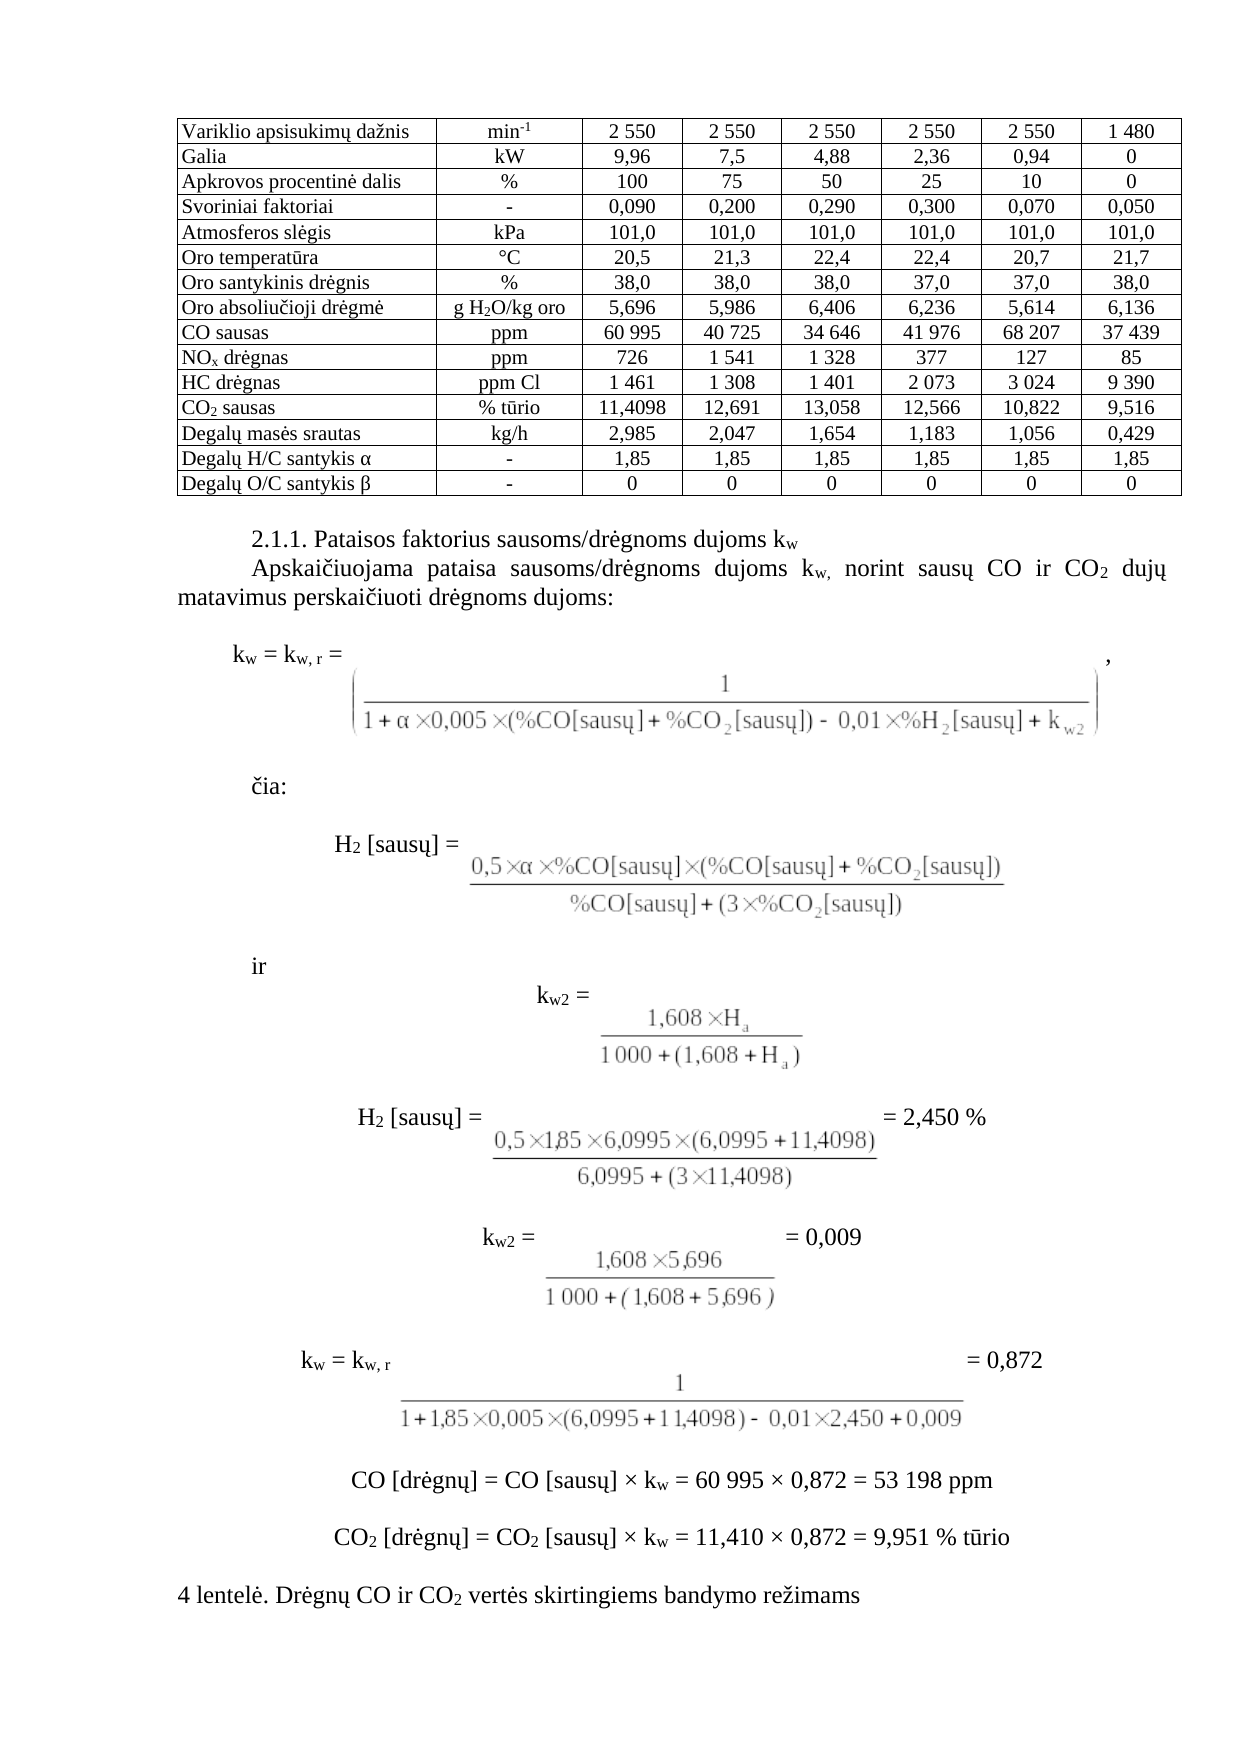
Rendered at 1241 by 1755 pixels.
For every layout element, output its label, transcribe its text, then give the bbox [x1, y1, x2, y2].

table_cell NOx drėgnas [178, 345, 436, 369]
table_cell Variklio apsisukimų dažnis [178, 119, 436, 143]
table_cell ppm [437, 345, 582, 369]
table_cell kg/h [437, 420, 582, 444]
table_cell 0 [583, 471, 682, 495]
table_cell 68 207 [982, 320, 1081, 344]
table_cell 2,047 [683, 420, 781, 444]
table_cell 85 [1082, 345, 1181, 369]
table_cell % tūrio [437, 395, 582, 419]
table_cell 0,429 [1082, 420, 1181, 444]
table_cell 21,7 [1082, 245, 1181, 269]
table_cell Degalų O/C santykis β [178, 471, 436, 495]
table_cell 0 [1082, 471, 1181, 495]
table_cell 1 308 [683, 370, 781, 394]
table_cell 1 328 [782, 345, 881, 369]
table_cell min-1 [437, 119, 582, 143]
table_cell Apkrovos procentinė dalis [178, 169, 436, 193]
table_cell 0 [782, 471, 881, 495]
table_cell 10 [982, 169, 1081, 193]
table_cell g H2O/kg oro [437, 295, 582, 319]
text kw2 = [177, 980, 1166, 1074]
table_cell 2 550 [782, 119, 881, 143]
table_cell kW [437, 144, 582, 168]
table_cell 0,94 [982, 144, 1081, 168]
table_cell 0,200 [683, 195, 781, 218]
table_cell 2,36 [882, 144, 981, 168]
table_cell 3 024 [982, 370, 1081, 394]
table_cell 37 439 [1082, 320, 1181, 344]
table_cell ppm Cl [437, 370, 582, 394]
table_cell 25 [882, 169, 981, 193]
table_cell 101,0 [982, 220, 1081, 244]
table_cell Galia [178, 144, 436, 168]
table_cell Svoriniai faktoriai [178, 195, 436, 218]
table_cell 22,4 [882, 245, 981, 269]
table_cell 1 401 [782, 370, 881, 394]
table_cell 50 [782, 169, 881, 193]
table_cell 20,7 [982, 245, 1081, 269]
table_cell Oro temperatūra [178, 245, 436, 269]
table_cell 6,136 [1082, 295, 1181, 319]
table_cell 0 [1082, 144, 1181, 168]
text kw2 = = 0,009 [177, 1222, 1166, 1316]
table_cell 40 725 [683, 320, 781, 344]
table_cell Oro absoliučioji drėgmė [178, 295, 436, 319]
table_cell 1,85 [583, 446, 682, 469]
table_cell 6,236 [882, 295, 981, 319]
text ir [177, 951, 1166, 980]
table_cell % [437, 169, 582, 193]
table_cell 9 390 [1082, 370, 1181, 394]
text CO [drėgnų] = CO [sausų] × kw = 60 995 × 0,872 = 53 198 ppm [177, 1465, 1166, 1493]
text Apskaičiuojama pataisa sausoms/drėgnoms dujoms kw, norint sausų CO ir CO2 dujų matavimus perskaičiuoti drėgnoms dujoms: [177, 553, 1166, 611]
table_cell 2 550 [882, 119, 981, 143]
text 4 lentelė. Drėgnų CO ir CO2 vertės skirtingiems bandymo režimams [177, 1580, 1166, 1608]
table_cell 1 461 [583, 370, 682, 394]
table_cell 0,090 [583, 195, 682, 218]
table_cell 1,85 [982, 446, 1081, 469]
table_cell 22,4 [782, 245, 881, 269]
table_cell 9,96 [583, 144, 682, 168]
table_cell 37,0 [982, 270, 1081, 294]
table_cell - [437, 471, 582, 495]
table_cell 1,85 [683, 446, 781, 469]
table_cell 101,0 [1082, 220, 1181, 244]
table_cell 60 995 [583, 320, 682, 344]
table_cell 726 [583, 345, 682, 369]
table_cell 13,058 [782, 395, 881, 419]
table_cell 4,88 [782, 144, 881, 168]
table_cell 75 [683, 169, 781, 193]
table_cell CO sausas [178, 320, 436, 344]
table_cell 377 [882, 345, 981, 369]
table_cell 0,050 [1082, 195, 1181, 218]
table_cell 2 550 [982, 119, 1081, 143]
table_cell % [437, 270, 582, 294]
text kw = kw, r = , [177, 639, 1166, 742]
table_cell 1,654 [782, 420, 881, 444]
table_cell 1 480 [1082, 119, 1181, 143]
table_cell 127 [982, 345, 1081, 369]
table_cell 101,0 [782, 220, 881, 244]
table_cell ppm [437, 320, 582, 344]
table_cell 34 646 [782, 320, 881, 344]
table_cell Degalų H/C santykis α [178, 446, 436, 469]
table_cell 1,056 [982, 420, 1081, 444]
table_cell 2 073 [882, 370, 981, 394]
table_cell 2,985 [583, 420, 682, 444]
table_cell 21,3 [683, 245, 781, 269]
table_cell kPa [437, 220, 582, 244]
table_cell Atmosferos slėgis [178, 220, 436, 244]
table_cell 38,0 [1082, 270, 1181, 294]
table_cell 7,5 [683, 144, 781, 168]
table_cell 41 976 [882, 320, 981, 344]
text CO2 [drėgnų] = CO2 [sausų] × kw = 11,410 × 0,872 = 9,951 % tūrio [177, 1522, 1166, 1551]
table_cell 5,696 [583, 295, 682, 319]
table_cell - [437, 195, 582, 218]
table_cell 101,0 [683, 220, 781, 244]
text H2 [sausų] = = 2,450 % [177, 1102, 1166, 1193]
table_cell 2 550 [583, 119, 682, 143]
table_cell 1 541 [683, 345, 781, 369]
table_cell 38,0 [683, 270, 781, 294]
table_cell 38,0 [782, 270, 881, 294]
table_cell 20,5 [583, 245, 682, 269]
table_cell 1,85 [782, 446, 881, 469]
table_cell 0,070 [982, 195, 1081, 218]
text H2 [sausų] = [177, 829, 1166, 922]
table_cell Oro santykinis drėgnis [178, 270, 436, 294]
table_cell 5,614 [982, 295, 1081, 319]
table_cell - [437, 446, 582, 469]
table_cell 0 [982, 471, 1081, 495]
table_cell 0,300 [882, 195, 981, 218]
table_cell 6,406 [782, 295, 881, 319]
table_cell 10,822 [982, 395, 1081, 419]
table_cell 2 550 [683, 119, 781, 143]
table_cell 101,0 [882, 220, 981, 244]
table_cell °C [437, 245, 582, 269]
table_cell 100 [583, 169, 682, 193]
text 2.1.1. Pataisos faktorius sausoms/drėgnoms dujoms kw [177, 524, 1166, 553]
text kw = kw, r = 0,872 [177, 1345, 1166, 1436]
table_cell 38,0 [583, 270, 682, 294]
table_cell 12,566 [882, 395, 981, 419]
table_cell Degalų masės srautas [178, 420, 436, 444]
text čia: [177, 771, 1166, 800]
table_cell 0,290 [782, 195, 881, 218]
table_cell CO2 sausas [178, 395, 436, 419]
table_cell 37,0 [882, 270, 981, 294]
table_cell 0 [683, 471, 781, 495]
table_cell 12,691 [683, 395, 781, 419]
table_cell HC drėgnas [178, 370, 436, 394]
table_cell 9,516 [1082, 395, 1181, 419]
table_cell 101,0 [583, 220, 682, 244]
table_cell 5,986 [683, 295, 781, 319]
table_cell 1,85 [1082, 446, 1181, 469]
table_cell 0 [882, 471, 981, 495]
table_cell 11,4098 [583, 395, 682, 419]
table_cell 0 [1082, 169, 1181, 193]
table_cell 1,183 [882, 420, 981, 444]
table_cell 1,85 [882, 446, 981, 469]
